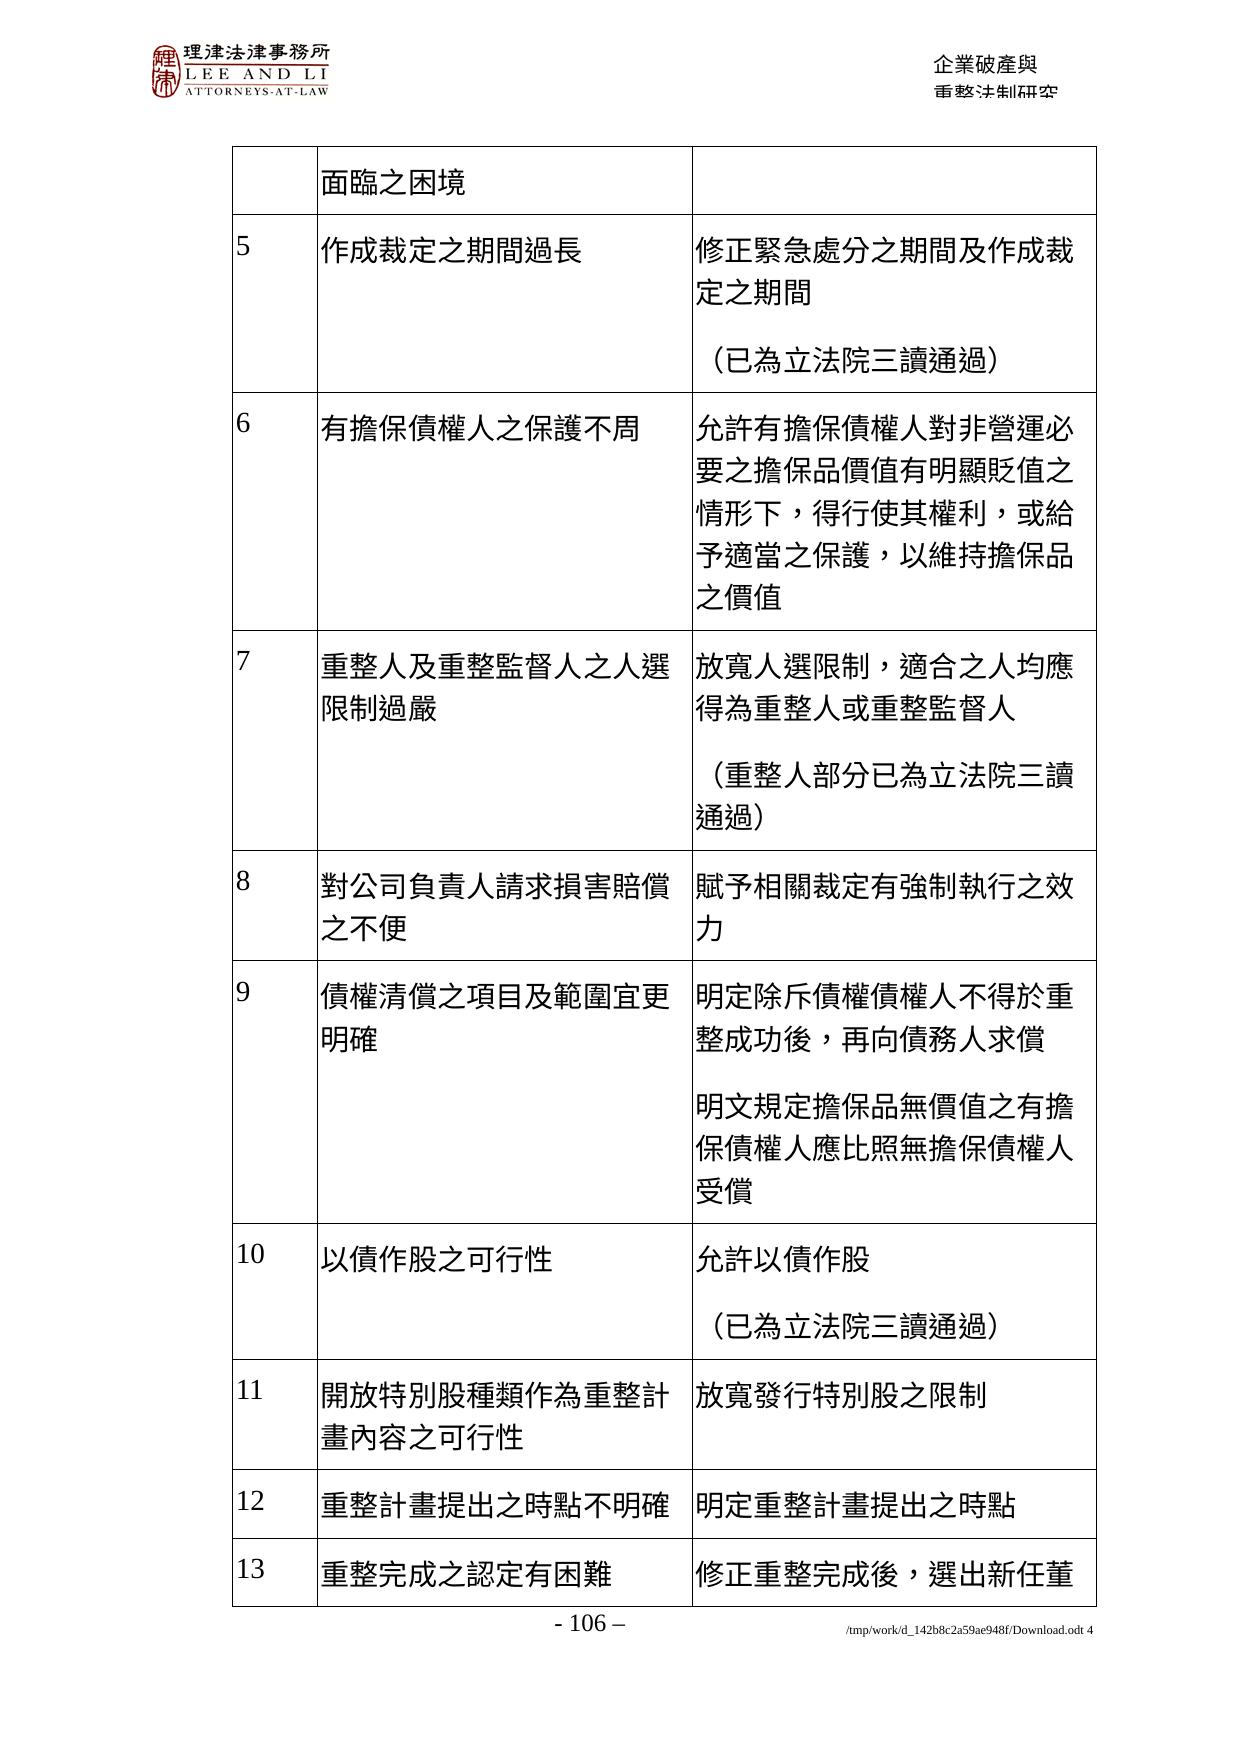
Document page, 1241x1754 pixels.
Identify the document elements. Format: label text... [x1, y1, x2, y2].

table_cell [233, 147, 317, 214]
table_cell 明定重整計畫提出之時點 [693, 1470, 1096, 1537]
table_cell 13 [233, 1539, 317, 1606]
table_cell 以債作股之可行性 [318, 1224, 692, 1358]
table_cell 修正重整完成後，選出新任董 [693, 1539, 1096, 1606]
table_cell 6 [233, 393, 317, 629]
table_cell 重整計畫提出之時點不明確 [318, 1470, 692, 1537]
table_cell 對公司負責人請求損害賠償之不便 [318, 851, 692, 960]
table_cell 7 [233, 631, 317, 850]
table_cell 有擔保債權人之保護不周 [318, 393, 692, 629]
table_cell 開放特別股種類作為重整計畫內容之可行性 [318, 1360, 692, 1469]
table_cell 債權清償之項目及範圍宜更明確 [318, 961, 692, 1223]
table_cell 放寬人選限制，適合之人均應得為重整人或重整監督人 （重整人部分已為立法院三讀通過） [693, 631, 1096, 850]
table_cell 明定除斥債權債權人不得於重整成功後，再向債務人求償 明文規定擔保品無價值之有擔保債權人應比照無擔保債權人受償 [693, 961, 1096, 1223]
table_cell 賦予相關裁定有強制執行之效力 [693, 851, 1096, 960]
table_cell [693, 147, 1096, 214]
table_cell 12 [233, 1470, 317, 1537]
table_cell 允許有擔保債權人對非營運必要之擔保品價值有明顯貶值之情形下，得行使其權利，或給予適當之保護，以維持擔保品之價值 [693, 393, 1096, 629]
table_cell 5 [233, 215, 317, 392]
table_cell 修正緊急處分之期間及作成裁定之期間 （已為立法院三讀通過） [693, 215, 1096, 392]
table_cell 重整完成之認定有困難 [318, 1539, 692, 1606]
table_cell 放寬發行特別股之限制 [693, 1360, 1096, 1469]
table_cell 9 [233, 961, 317, 1223]
table_cell 面臨之困境 [318, 147, 692, 214]
table_cell 允許以債作股 （已為立法院三讀通過） [693, 1224, 1096, 1358]
table_cell 11 [233, 1360, 317, 1469]
table_cell 10 [233, 1224, 317, 1358]
table_cell 作成裁定之期間過長 [318, 215, 692, 392]
table_cell 8 [233, 851, 317, 960]
table_cell 重整人及重整監督人之人選限制過嚴 [318, 631, 692, 850]
